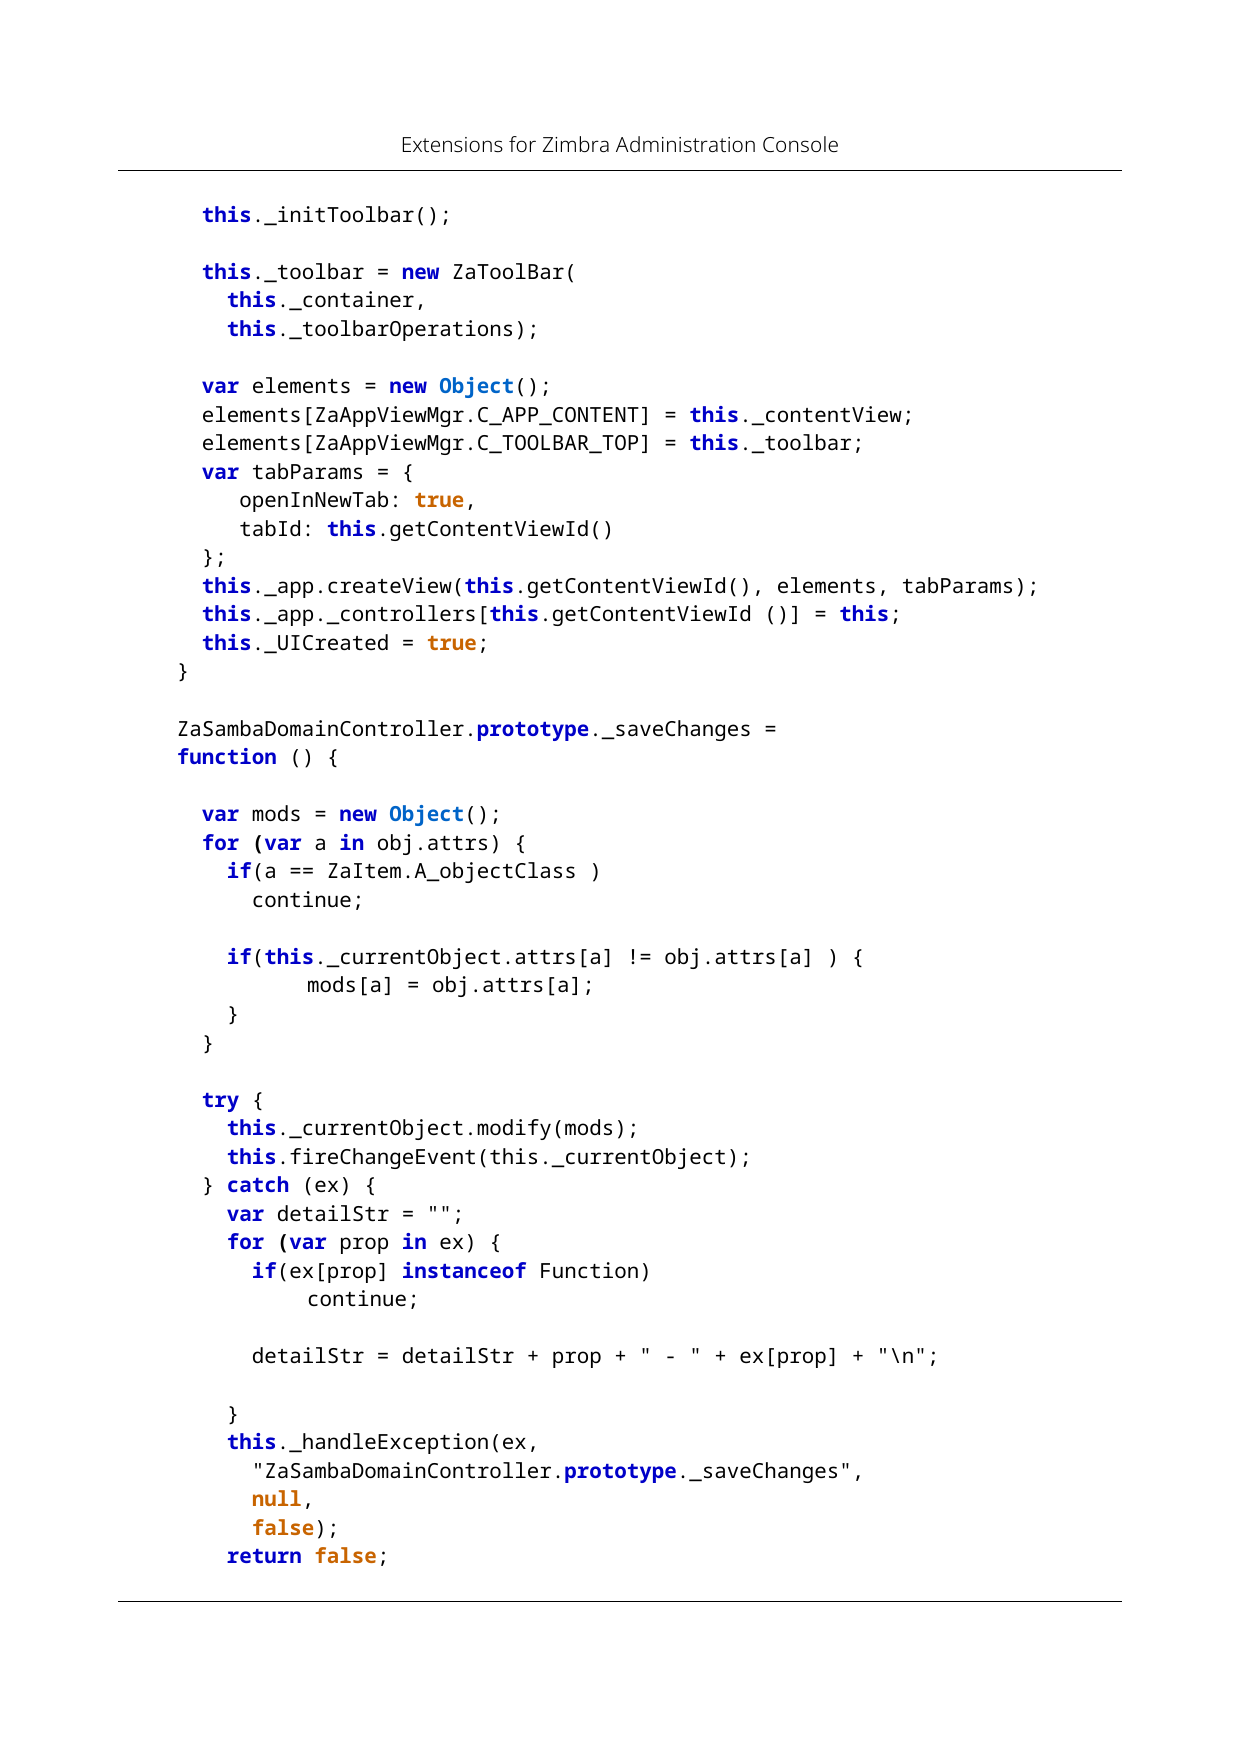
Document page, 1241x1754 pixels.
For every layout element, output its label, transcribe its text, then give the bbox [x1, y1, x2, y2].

text this._toolbar = new ZaToolBar( [177, 257, 1122, 285]
text for (var a in obj.attrs) { [177, 828, 1122, 856]
text for (var prop in ex) { [177, 1227, 1122, 1256]
text this._handleException(ex, [177, 1427, 1122, 1456]
text return false; [177, 1541, 1122, 1570]
text ZaSambaDomainController.prototype._saveChanges = [177, 713, 1122, 742]
text } catch (ex) { [177, 1170, 1122, 1199]
text var detailStr = ""; [177, 1199, 1122, 1227]
text }; [177, 542, 1122, 571]
text openInNewTab: true, [177, 485, 1122, 514]
text try { [177, 1084, 1122, 1113]
text if(ex[prop] instanceof Function) [177, 1256, 1122, 1284]
text var tabParams = { [177, 457, 1122, 485]
text this._currentObject.modify(mods); [177, 1113, 1122, 1142]
text null, [177, 1484, 1122, 1513]
text mods[a] = obj.attrs[a]; [177, 970, 1122, 999]
text "ZaSambaDomainController.prototype._saveChanges", [177, 1456, 1122, 1484]
text var elements = new Object(); [177, 371, 1122, 399]
text continue; [177, 885, 1122, 913]
text elements[ZaAppViewMgr.C_TOOLBAR_TOP] = this._toolbar; [177, 428, 1122, 457]
text if(a == ZaItem.A_objectClass ) [177, 856, 1122, 885]
text function () { [177, 742, 1122, 771]
text if(this._currentObject.attrs[a] != obj.attrs[a] ) { [177, 942, 1122, 970]
text } [177, 1027, 1122, 1056]
text false); [177, 1513, 1122, 1541]
text this._initToolbar(); [177, 200, 1122, 228]
text this._UICreated = true; [177, 628, 1122, 656]
text tabId: this.getContentViewId() [177, 514, 1122, 542]
text this._app._controllers[this.getContentViewId ()] = this; [177, 599, 1122, 628]
text } [177, 1398, 1122, 1427]
text detailStr = detailStr + prop + " - " + ex[prop] + "\n"; [177, 1341, 1122, 1398]
text this.fireChangeEvent(this._currentObject); [177, 1142, 1122, 1170]
text } [177, 999, 1122, 1027]
text this._container, [177, 285, 1122, 314]
text } [177, 656, 1122, 685]
text var mods = new Object(); [177, 799, 1122, 828]
text elements[ZaAppViewMgr.C_APP_CONTENT] = this._contentView; [177, 399, 1122, 428]
text continue; [177, 1284, 1122, 1313]
text this._toolbarOperations); [177, 314, 1122, 342]
text this._app.createView(this.getContentViewId(), elements, tabParams); [177, 571, 1122, 599]
